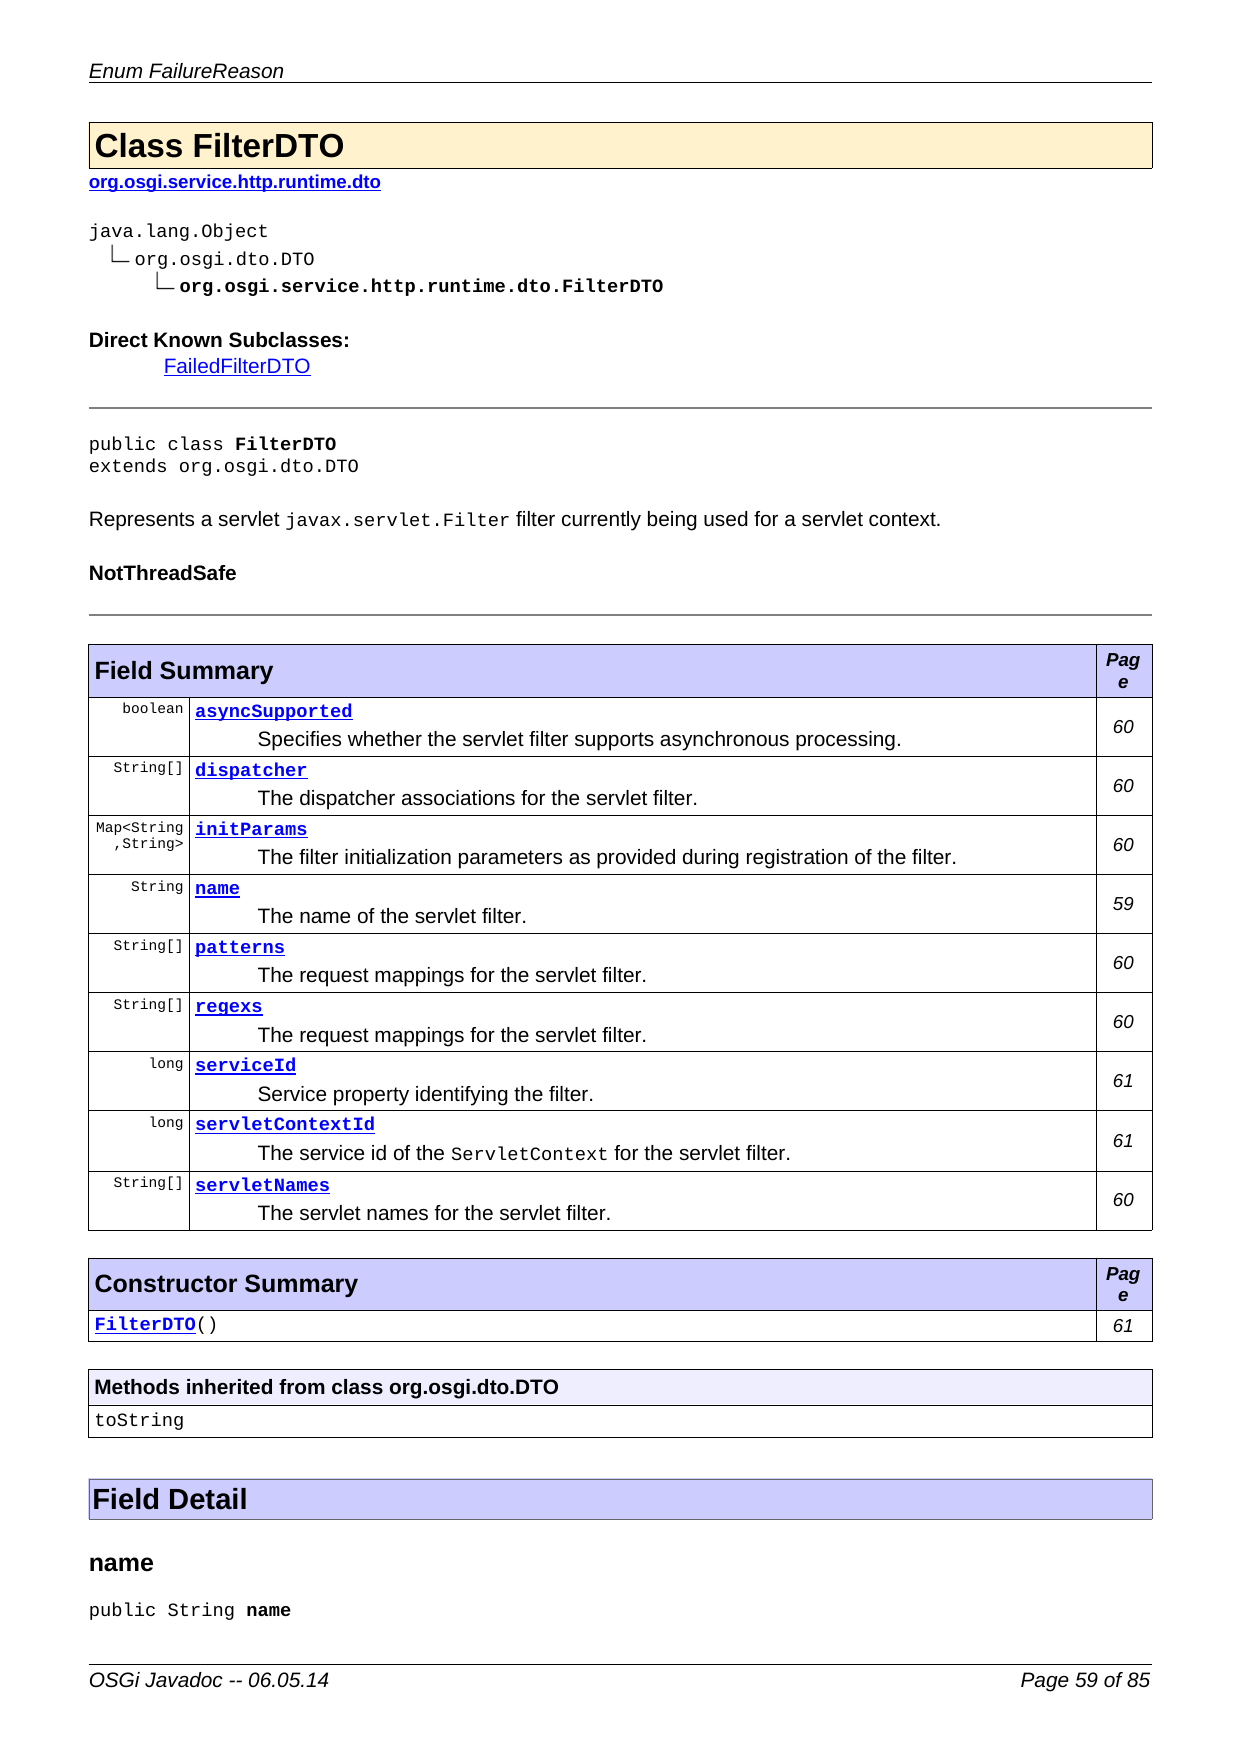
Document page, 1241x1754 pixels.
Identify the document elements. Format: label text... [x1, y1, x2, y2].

table_cell serviceId Service property identifying the filter. [190, 1052, 1096, 1110]
table_cell [1097, 993, 1152, 1051]
table_cell servletNames The servlet names for the servlet filter. [190, 1172, 1096, 1229]
table_cell [1097, 816, 1152, 874]
table_cell String[] [89, 1172, 189, 1229]
table_cell [1097, 757, 1152, 815]
table_cell [1097, 1172, 1152, 1229]
subtitle Field Detail [90, 1480, 1152, 1519]
text FailedFilterDTO [163, 354, 1152, 378]
text Represents a servlet javax.servlet.Filter filter currently being used for a servlet context. [88, 507, 1152, 532]
table_cell toString [89, 1406, 1152, 1437]
subtitle Class FilterDTO [90, 123, 1152, 168]
table_cell FilterDTO() [89, 1311, 1096, 1341]
table_header Page [1097, 1259, 1152, 1310]
text org.osgi.service.http.runtime.dto [88, 171, 1152, 193]
text org.osgi.dto.DTO [88, 243, 1152, 271]
table_cell boolean [89, 698, 189, 756]
table_header Field Summary [89, 645, 1096, 697]
table_cell patterns The request mappings for the servlet filter. [190, 934, 1096, 992]
text java.lang.Object [88, 222, 1152, 243]
table_cell [1097, 1311, 1152, 1341]
table_cell String [89, 875, 189, 933]
table_cell Map<String,String> [89, 816, 189, 874]
text public String name [88, 1601, 1152, 1622]
text public class FilterDTO [88, 435, 1152, 456]
table_cell regexs The request mappings for the servlet filter. [190, 993, 1096, 1051]
text org.osgi.service.http.runtime.dto.FilterDTO [88, 271, 1152, 298]
subtitle Direct Known Subclasses: [88, 327, 1152, 351]
table_cell String[] [89, 757, 189, 815]
table_cell initParams The filter initialization parameters as provided during registration of the filter. [190, 816, 1096, 874]
table_cell String[] [89, 934, 189, 992]
subtitle name [88, 1548, 1152, 1576]
table_cell [1097, 698, 1152, 756]
text NotThreadSafe [88, 561, 1152, 585]
table_header Methods inherited from class org.osgi.dto.DTO [89, 1370, 1152, 1404]
table_cell name The name of the servlet filter. [190, 875, 1096, 933]
table_header Page [1097, 645, 1152, 697]
picture [156, 270, 180, 293]
table_cell long [89, 1052, 189, 1110]
table_cell [1097, 1111, 1152, 1171]
picture [111, 243, 135, 266]
table_cell [1097, 1052, 1152, 1110]
table_cell long [89, 1111, 189, 1171]
table_cell String[] [89, 993, 189, 1051]
table_cell dispatcher The dispatcher associations for the servlet filter. [190, 757, 1096, 815]
table_cell [1097, 875, 1152, 933]
table_cell asyncSupported Specifies whether the servlet filter supports asynchronous processing. [190, 698, 1096, 756]
text extends org.osgi.dto.DTO [88, 456, 1152, 478]
table_header Constructor Summary [89, 1259, 1096, 1310]
table_cell [1097, 934, 1152, 992]
table_cell servletContextId The service id of the ServletContext for the servlet filter. [190, 1111, 1096, 1171]
